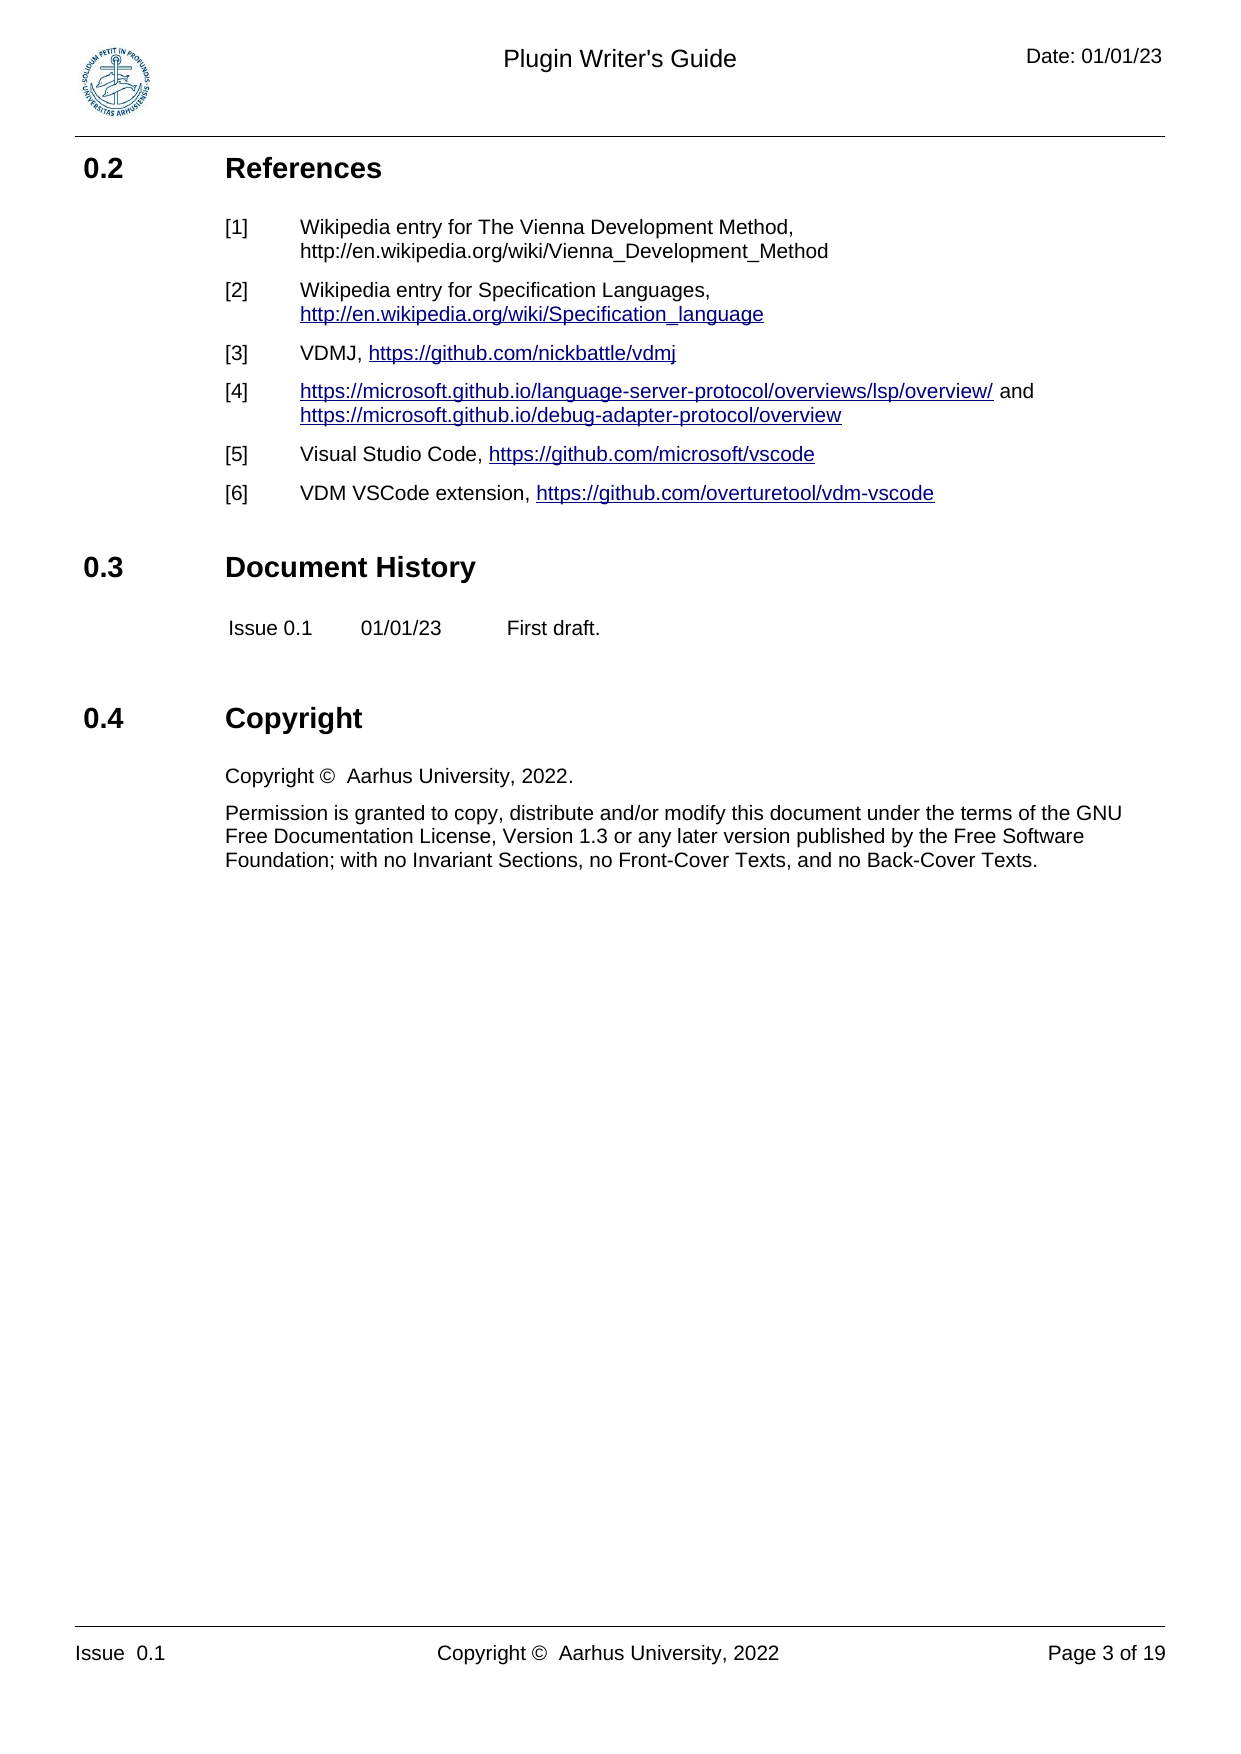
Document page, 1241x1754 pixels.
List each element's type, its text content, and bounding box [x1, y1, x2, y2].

table_header Issue 0.1 [225, 613, 357, 642]
table_cell [504, 643, 1118, 672]
list Wikipedia entry for Specification Languages, http://en.wikipedia.org/wiki/Specification_language [225, 278, 1165, 326]
table_cell [358, 643, 503, 672]
text Copyright © Aarhus University, 2022. [225, 764, 1165, 788]
text Permission is granted to copy, distribute and/or modify this document under the terms of the GNU Free Documentation License, Version 1.3 or any later version published by the Free Software Foundation; with no Invariant Sections, no Front-Cover Texts, and no Back-Cover Texts. [225, 801, 1165, 873]
subtitle Document History [75, 551, 1165, 583]
list Visual Studio Code, https://github.com/microsoft/vscode [225, 443, 1165, 467]
list VDMJ, https://github.com/nickbattle/vdmj [225, 341, 1165, 365]
table_cell [225, 643, 357, 672]
list Wikipedia entry for The Vienna Development Method, http://en.wikipedia.org/wiki/Vienna_Development_Method [225, 215, 1165, 263]
subtitle Copyright [75, 702, 1165, 734]
list https://microsoft.github.io/language-server-protocol/overviews/lsp/overview/ and https://microsoft.github.io/debug-adapter-protocol/overview [225, 380, 1165, 428]
list VDM VSCode extension, https://github.com/overturetool/vdm-vscode [225, 482, 1165, 506]
subtitle References [75, 152, 1165, 185]
table_header First draft. [504, 613, 1118, 642]
table_header 01/01/23 [358, 613, 503, 642]
picture [78, 44, 153, 120]
